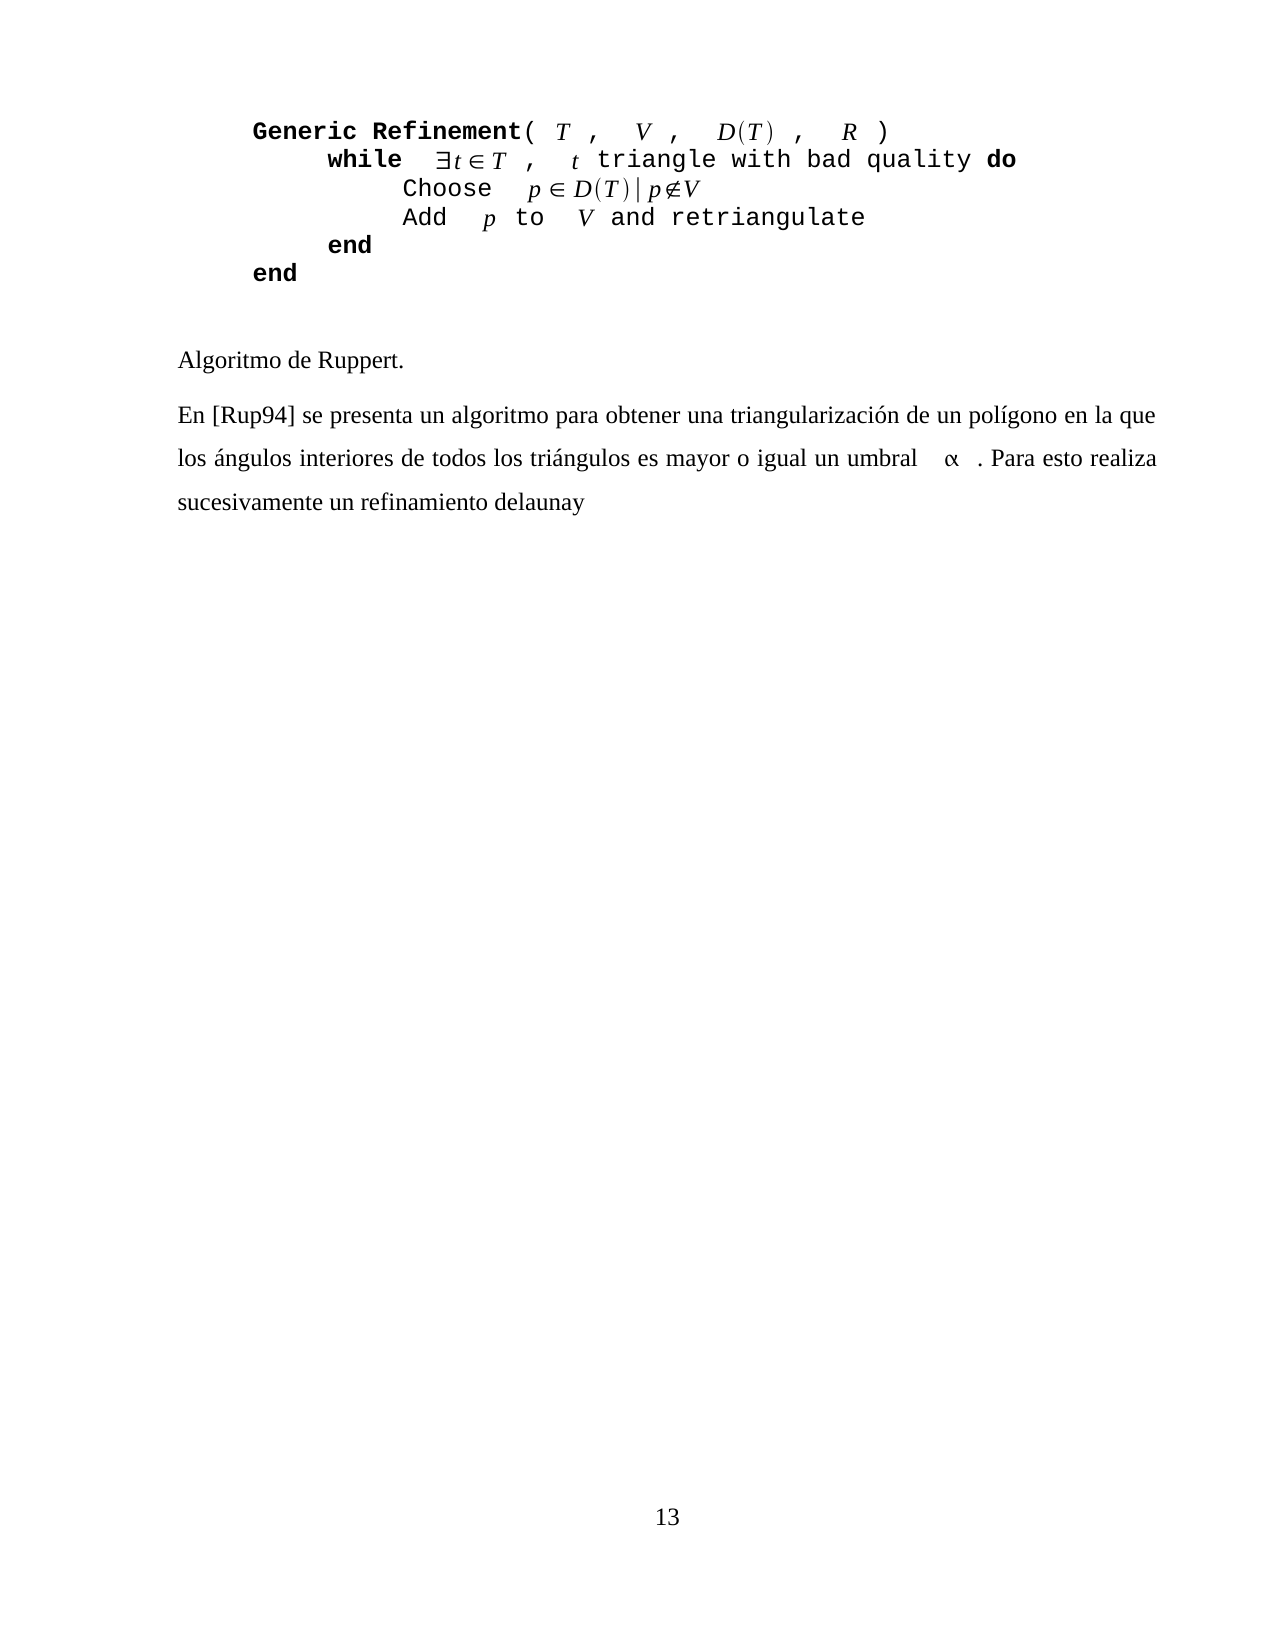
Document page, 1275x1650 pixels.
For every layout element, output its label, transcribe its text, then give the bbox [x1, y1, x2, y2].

text end [252, 261, 1157, 289]
text Choose [252, 175, 1157, 204]
text while , triangle with bad quality do [252, 147, 1157, 175]
text Generic Refinement(, , , ) [252, 118, 1157, 147]
text Algoritmo de Ruppert. [177, 345, 1157, 373]
text Add to and retriangulate [252, 204, 1157, 232]
text end [252, 232, 1157, 261]
text En [Rup94] se presenta un algoritmo para obtener una triangularización de un polígono en la que los ángulos interiores de todos los triángulos es mayor o igual un umbral . Para esto realiza sucesivamente un refinamiento delaunay [177, 400, 1157, 515]
